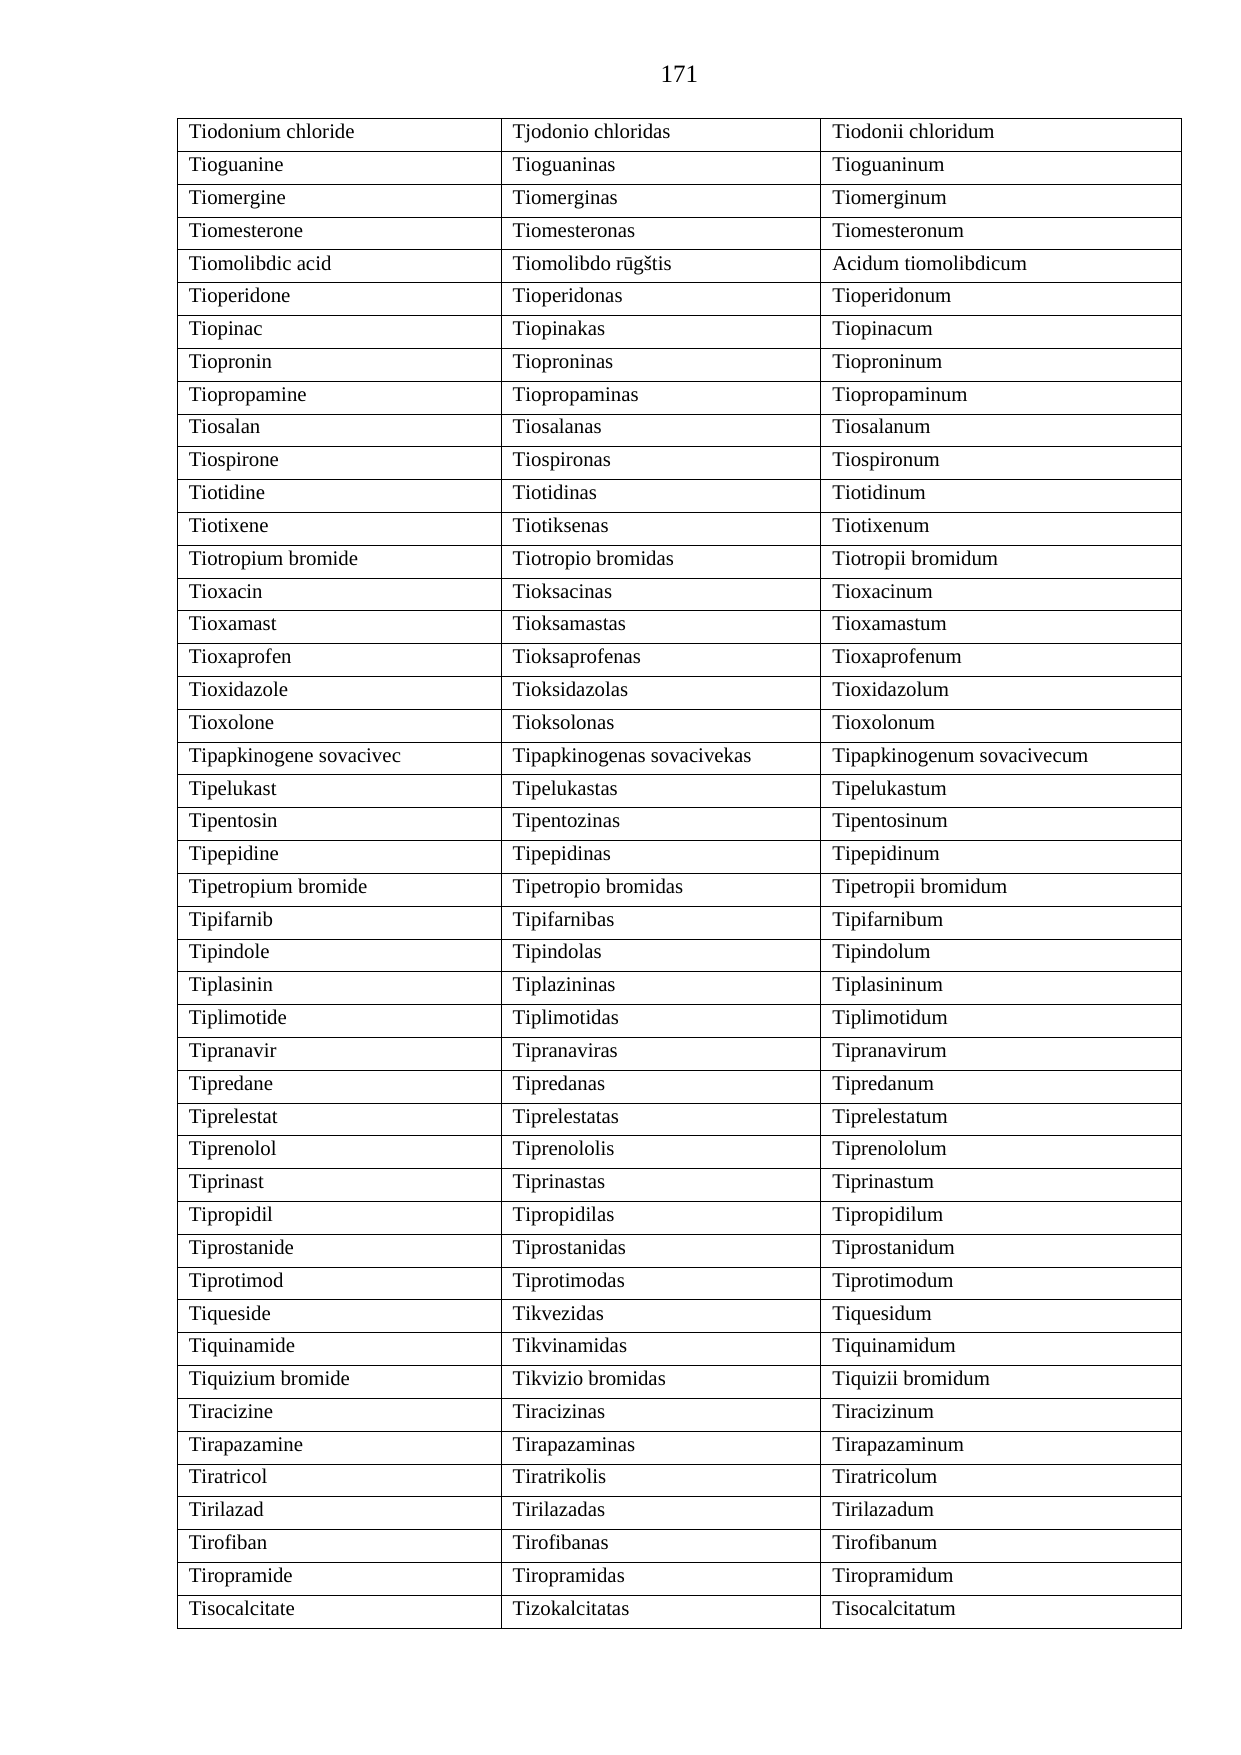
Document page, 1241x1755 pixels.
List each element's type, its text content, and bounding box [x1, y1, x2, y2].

table_cell Tiomolibdo rūgštis [502, 250, 820, 282]
table_cell Tioproninum [821, 349, 1181, 381]
table_cell Tiomesteronas [502, 218, 820, 249]
table_cell Tiopinacum [821, 316, 1181, 348]
table_cell Tipropidilas [502, 1202, 820, 1234]
table_cell Tipelukastas [502, 775, 820, 807]
table_cell Tiodonium chloride [178, 119, 501, 151]
table_cell Tiquinamidum [821, 1333, 1181, 1365]
table_cell Tiprotimodas [502, 1268, 820, 1299]
table_cell Tiropramidum [821, 1563, 1181, 1595]
table_cell Tipapkinogenas sovacivekas [502, 743, 820, 774]
table_cell Tipifarnibas [502, 907, 820, 938]
table_cell Tiotidinas [502, 480, 820, 512]
table_cell Tioksamastas [502, 611, 820, 643]
table_cell Tirilazadum [821, 1497, 1181, 1529]
table_cell Tiospirone [178, 447, 501, 479]
table_cell Tiotropium bromide [178, 546, 501, 577]
table_cell Tiotidinum [821, 480, 1181, 512]
table_cell Tiplimotide [178, 1005, 501, 1037]
table_cell Tioguaninas [502, 152, 820, 184]
table_cell Tiquinamide [178, 1333, 501, 1365]
table_cell Tirapazaminas [502, 1432, 820, 1463]
table_cell Tiquesidum [821, 1300, 1181, 1332]
table_cell Tiratrikolis [502, 1465, 820, 1496]
table_cell Tipindolum [821, 940, 1181, 971]
table_cell Tipetropium bromide [178, 874, 501, 906]
table_cell Tirilazad [178, 1497, 501, 1529]
table_cell Tipifarnib [178, 907, 501, 938]
table_cell Tiprotimod [178, 1268, 501, 1299]
table_cell Tiracizinas [502, 1399, 820, 1431]
table_cell Tiomerginas [502, 185, 820, 217]
table_cell Tiprotimodum [821, 1268, 1181, 1299]
table_cell Acidum tiomolibdicum [821, 250, 1181, 282]
table_cell Tioperidonum [821, 283, 1181, 315]
table_cell Tiosalanum [821, 415, 1181, 446]
table_cell Tioxacin [178, 579, 501, 610]
table_cell Tiopropamine [178, 382, 501, 413]
table_cell Tizokalcitatas [502, 1596, 820, 1627]
table_cell Tiopinac [178, 316, 501, 348]
table_cell Tipropidil [178, 1202, 501, 1234]
table_cell Tioksaprofenas [502, 644, 820, 676]
table_cell Tiotidine [178, 480, 501, 512]
table_cell Tikvizio bromidas [502, 1366, 820, 1398]
table_cell Tjodonio chloridas [502, 119, 820, 151]
table_cell Tipredanum [821, 1071, 1181, 1102]
table_cell Tipredanas [502, 1071, 820, 1102]
table_cell Tirofiban [178, 1530, 501, 1562]
table_cell Tipranaviras [502, 1038, 820, 1070]
table_cell Tiospironum [821, 447, 1181, 479]
table_cell Tiquizii bromidum [821, 1366, 1181, 1398]
table_cell Tiplazininas [502, 972, 820, 1004]
table_cell Tiprinast [178, 1169, 501, 1201]
table_cell Tiropramide [178, 1563, 501, 1595]
table_cell Tiprinastum [821, 1169, 1181, 1201]
table_cell Tikvinamidas [502, 1333, 820, 1365]
table_cell Tiprinastas [502, 1169, 820, 1201]
table_cell Tiqueside [178, 1300, 501, 1332]
table_cell Tirapazamine [178, 1432, 501, 1463]
table_cell Tiplasinin [178, 972, 501, 1004]
table_cell Tiomesterone [178, 218, 501, 249]
table_cell Tioguanine [178, 152, 501, 184]
table_cell Tisocalcitate [178, 1596, 501, 1627]
table_cell Tiquizium bromide [178, 1366, 501, 1398]
table_cell Tipifarnibum [821, 907, 1181, 938]
table_cell Tipindolas [502, 940, 820, 971]
table_cell Tioxaprofen [178, 644, 501, 676]
table_cell Tiratricolum [821, 1465, 1181, 1496]
table_cell Tioxamastum [821, 611, 1181, 643]
table_cell Tipapkinogenum sovacivecum [821, 743, 1181, 774]
table_cell Tiotixenum [821, 513, 1181, 545]
table_cell Tipentosin [178, 808, 501, 840]
table_cell Tisocalcitatum [821, 1596, 1181, 1627]
table_cell Tipelukast [178, 775, 501, 807]
table_cell Tiprelestat [178, 1104, 501, 1135]
table_cell Tiplimotidas [502, 1005, 820, 1037]
table_cell Tiotropii bromidum [821, 546, 1181, 577]
table_cell Tipindole [178, 940, 501, 971]
table_cell Tioxolone [178, 710, 501, 742]
table_cell Tiprostanidum [821, 1235, 1181, 1267]
table_cell Tioxolonum [821, 710, 1181, 742]
table_cell Tipredane [178, 1071, 501, 1102]
table_cell Tiomolibdic acid [178, 250, 501, 282]
table_cell Tiracizine [178, 1399, 501, 1431]
table_cell Tipranavirum [821, 1038, 1181, 1070]
table_cell Tipentosinum [821, 808, 1181, 840]
table_cell Tiprelestatum [821, 1104, 1181, 1135]
table_cell Tiratricol [178, 1465, 501, 1496]
table_cell Tipranavir [178, 1038, 501, 1070]
table_cell Tirofibanum [821, 1530, 1181, 1562]
table_cell Tiotixene [178, 513, 501, 545]
table_cell Tiopronin [178, 349, 501, 381]
table_cell Tiplimotidum [821, 1005, 1181, 1037]
table_cell Tiosalanas [502, 415, 820, 446]
table_cell Tirilazadas [502, 1497, 820, 1529]
table_cell Tipepidinas [502, 841, 820, 873]
table_cell Tiropramidas [502, 1563, 820, 1595]
table_cell Tiprostanidas [502, 1235, 820, 1267]
table_cell Tiomerginum [821, 185, 1181, 217]
table_cell Tiprostanide [178, 1235, 501, 1267]
table_cell Tiotropio bromidas [502, 546, 820, 577]
table_cell Tiomergine [178, 185, 501, 217]
table_cell Tiosalan [178, 415, 501, 446]
table_cell Tiotiksenas [502, 513, 820, 545]
table_cell Tipapkinogene sovacivec [178, 743, 501, 774]
table_cell Tiracizinum [821, 1399, 1181, 1431]
table_cell Tioxamast [178, 611, 501, 643]
table_cell Tipepidinum [821, 841, 1181, 873]
table_cell Tipetropii bromidum [821, 874, 1181, 906]
table_cell Tirapazaminum [821, 1432, 1181, 1463]
table_cell Tiplasininum [821, 972, 1181, 1004]
table_cell Tipetropio bromidas [502, 874, 820, 906]
table_cell Tioproninas [502, 349, 820, 381]
table_cell Tiopinakas [502, 316, 820, 348]
table_cell Tioxacinum [821, 579, 1181, 610]
table_cell Tikvezidas [502, 1300, 820, 1332]
table_cell Tiprenololis [502, 1136, 820, 1168]
table_cell Tioxidazole [178, 677, 501, 709]
table_cell Tiomesteronum [821, 218, 1181, 249]
table_cell Tioxidazolum [821, 677, 1181, 709]
table_cell Tiopropaminum [821, 382, 1181, 413]
table_cell Tiprenolol [178, 1136, 501, 1168]
table_cell Tiprenololum [821, 1136, 1181, 1168]
table_cell Tipepidine [178, 841, 501, 873]
table_cell Tiprelestatas [502, 1104, 820, 1135]
table_cell Tiopropaminas [502, 382, 820, 413]
table_cell Tioperidone [178, 283, 501, 315]
table_cell Tipropidilum [821, 1202, 1181, 1234]
table_cell Tioksacinas [502, 579, 820, 610]
table_cell Tioguaninum [821, 152, 1181, 184]
table_cell Tiospironas [502, 447, 820, 479]
table_cell Tipentozinas [502, 808, 820, 840]
table_cell Tipelukastum [821, 775, 1181, 807]
table_cell Tioksolonas [502, 710, 820, 742]
table_cell Tioperidonas [502, 283, 820, 315]
table_cell Tirofibanas [502, 1530, 820, 1562]
table_cell Tiodonii chloridum [821, 119, 1181, 151]
table_cell Tioksidazolas [502, 677, 820, 709]
table_cell Tioxaprofenum [821, 644, 1181, 676]
